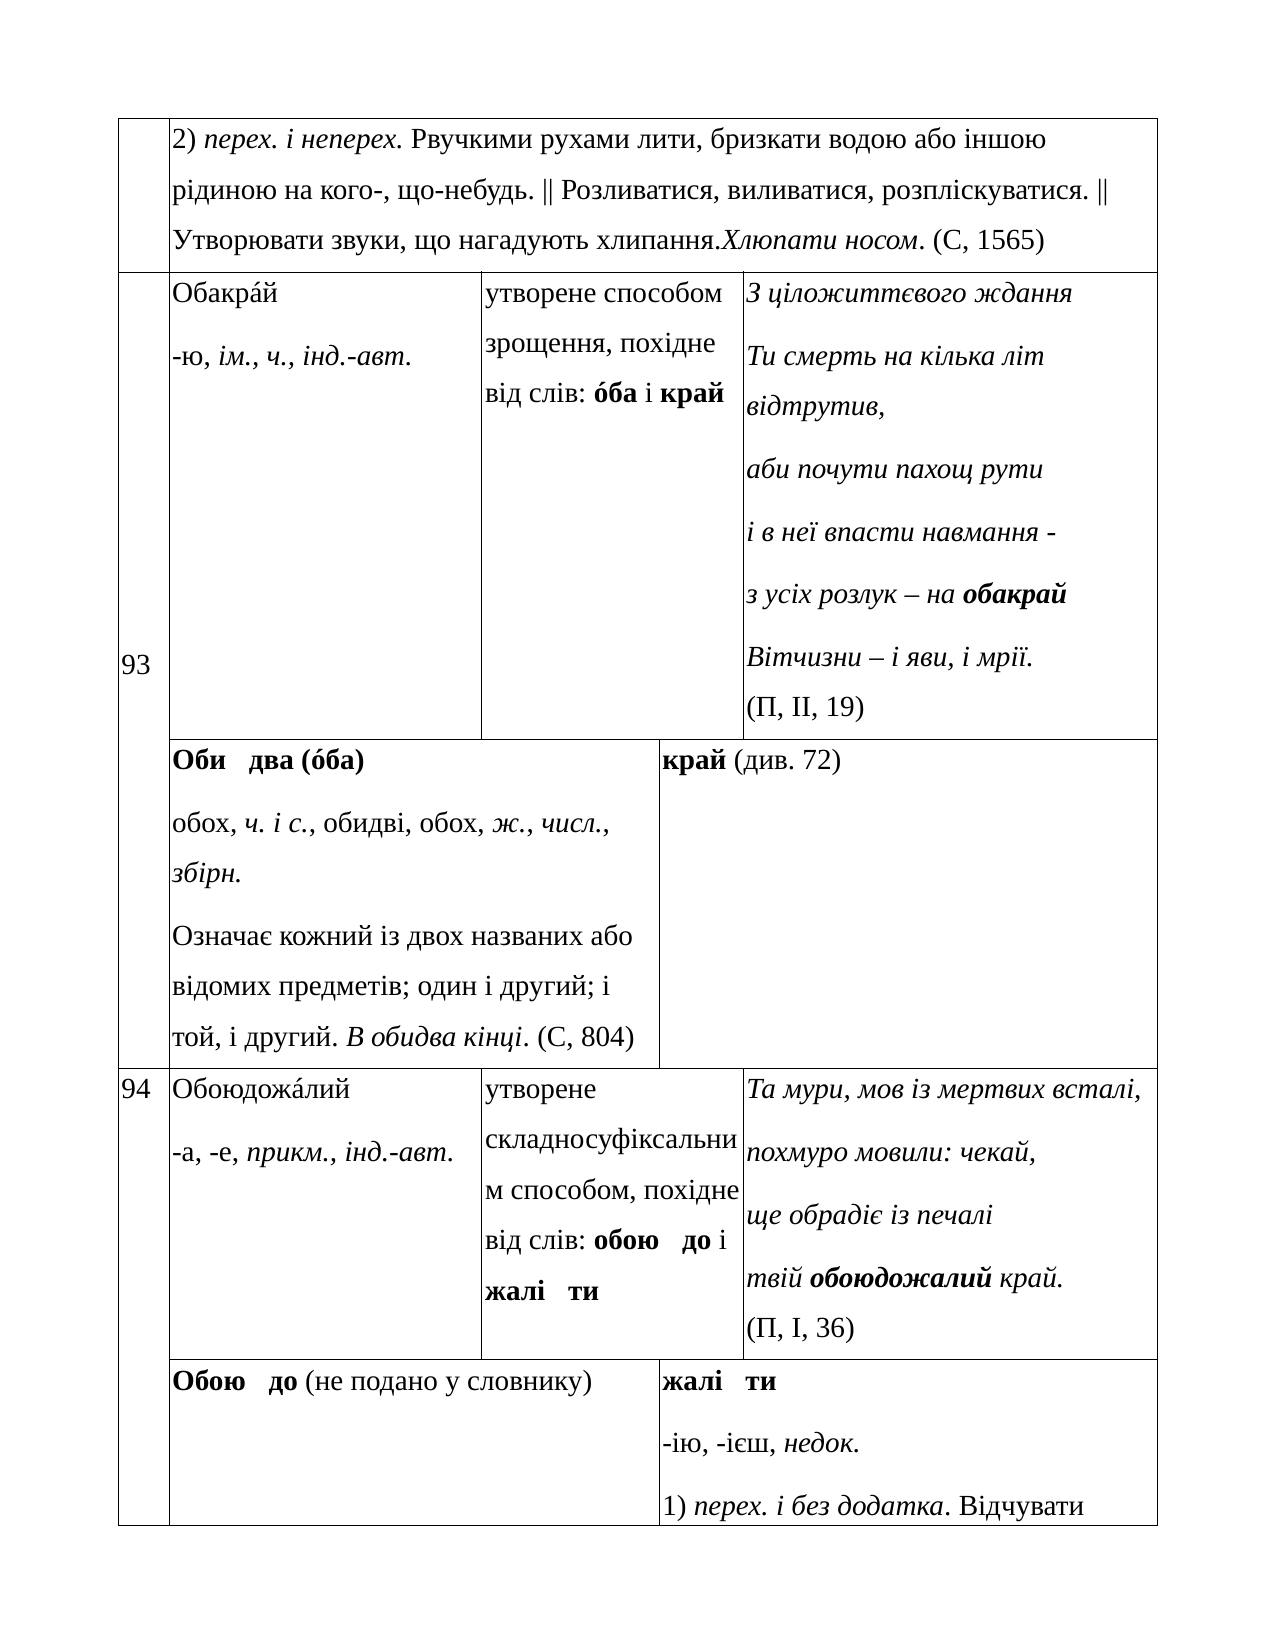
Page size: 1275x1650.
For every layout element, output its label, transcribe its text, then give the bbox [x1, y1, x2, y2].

table_cell жаліти -ію, -ієш, недок. 1) перех. і без додатка. Відчувати [660, 1360, 1157, 1525]
table_cell [119, 119, 169, 271]
table_cell 94 [119, 1069, 169, 1525]
table_cell 93 [119, 273, 169, 1068]
table_cell Та мури, мов із мертвих всталі, похмуро мовили: чекай, ще обрадіє із печалі твій обоюдожалий край. (П, І, 36) [744, 1069, 1157, 1359]
table_cell 2) перех. і неперех. Рвучкими рухами лити, бризкати водою або іншою рідиною на кого-, що-небудь. || Розливатися, виливатися, розпліскуватися. || Утворювати звуки, що нагадують хлипання.Хлюпати носом. (С, 1565) [170, 119, 1157, 271]
table_cell Обоюдожáлий -а, -е, прикм., інд.-авт. [170, 1069, 481, 1359]
table_cell Обидва (óба) обох, ч. і с., обидві, обох, ж., числ., збірн. Означає кожний із двох названих або відомих предметів; один і другий; і той, і другий. В обидва кінці. (С, 804) [170, 740, 659, 1068]
table_cell Обоюдо (не подано у словнику) [170, 1360, 659, 1525]
table_cell Обакрáй -ю, ім., ч., інд.-авт. [170, 273, 481, 739]
table_cell З ціложиттєвого ждання Ти смерть на кілька літ відтрутив, аби почути пахощ рути і в неї впасти навмання - з усіх розлук – на обакрай Вітчизни – і яви, і мрії. (П, ІІ, 19) [744, 273, 1157, 739]
table_cell утворене складносуфіксальним способом, похідне від слів: обоюдо і жаліти [482, 1069, 743, 1359]
table_cell край (див. 72) [660, 740, 1157, 1068]
table_cell утворене способом зрощення, похідне від слів: óба і край [482, 273, 743, 739]
